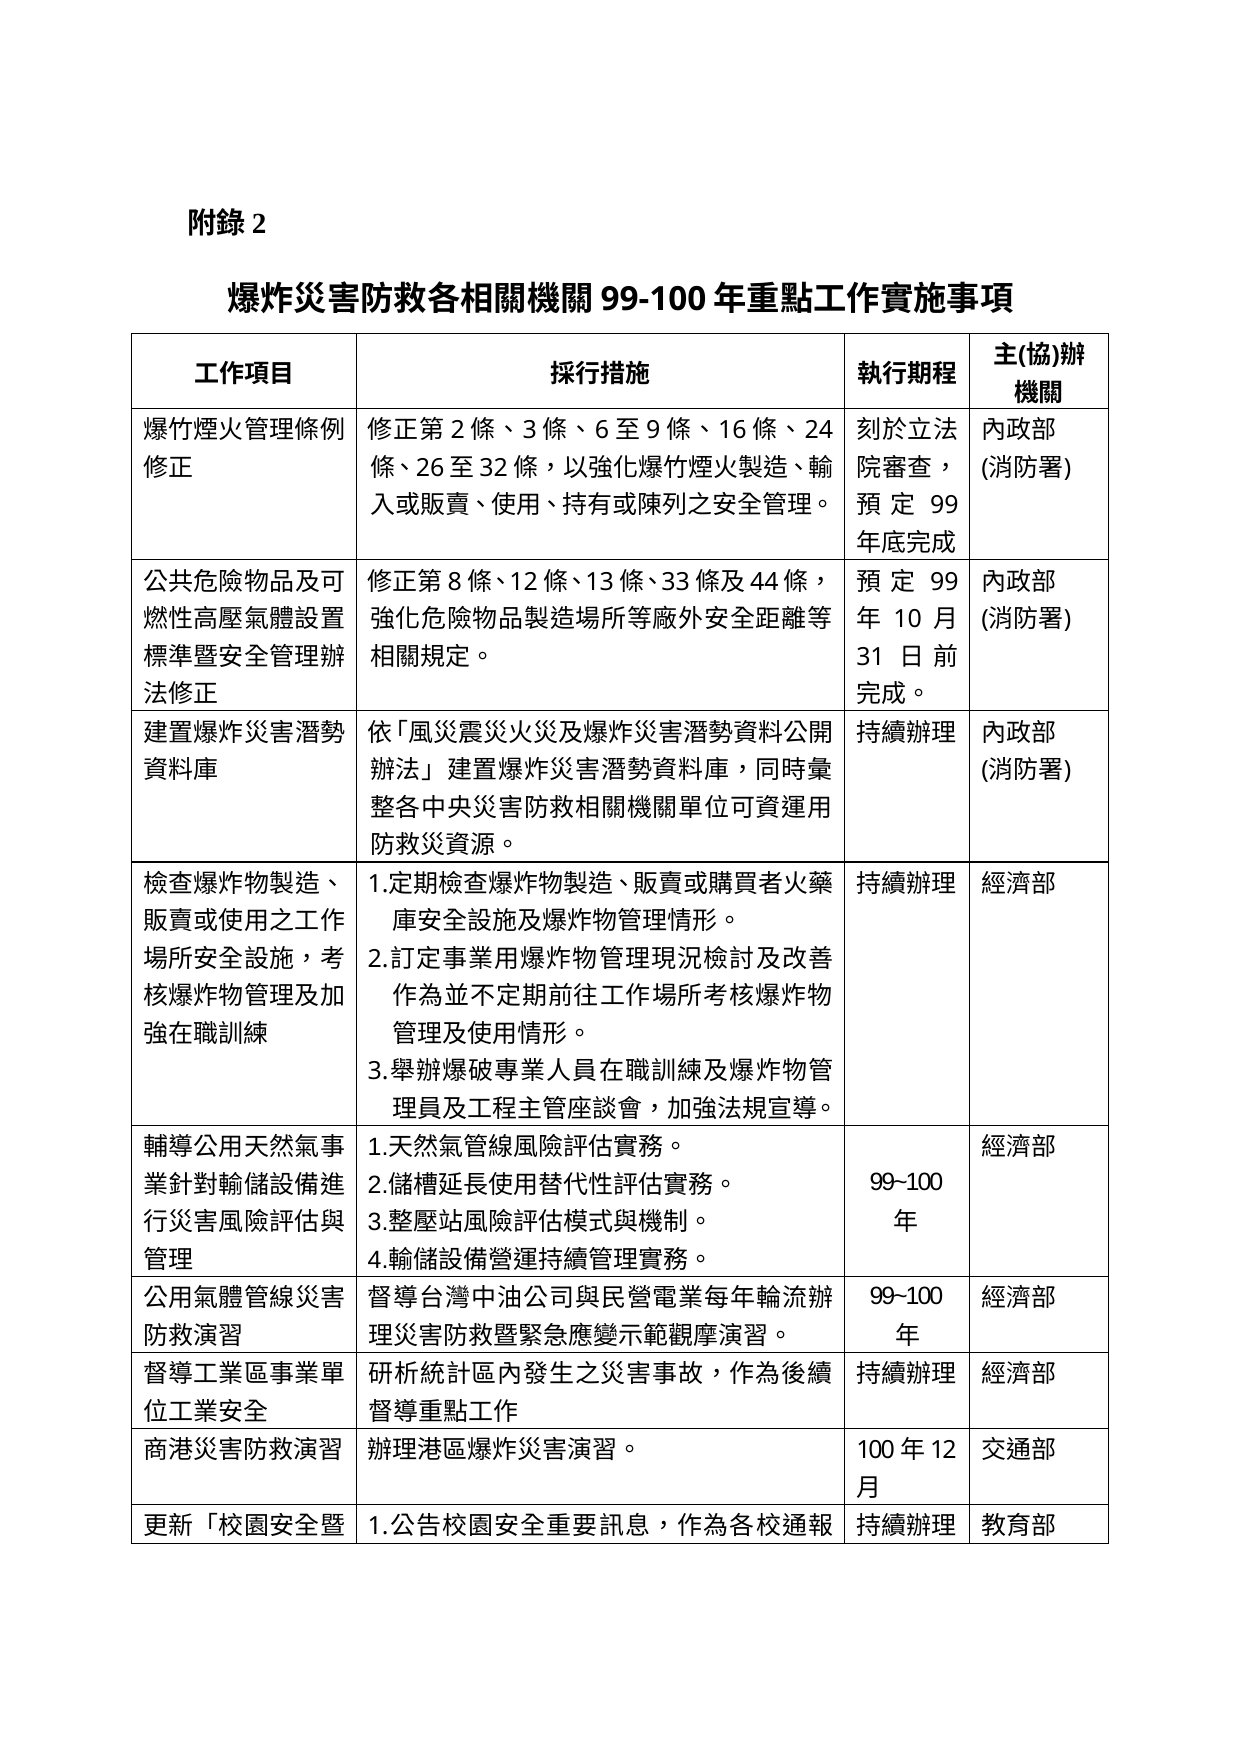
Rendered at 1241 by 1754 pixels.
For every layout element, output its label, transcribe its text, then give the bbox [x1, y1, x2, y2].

text 附錄2 [187, 183, 1053, 258]
table_header 採行措施 [357, 334, 844, 408]
table_cell 辦理港區爆炸災害演習。 [357, 1429, 844, 1504]
table_cell 公共危險物品及可燃性高壓氣體設置標準暨安全管理辦法修正 [132, 560, 356, 710]
table_cell 持續辦理 [845, 1353, 969, 1428]
table_cell 更新「校園安全暨 [132, 1505, 356, 1543]
table_cell 持續辦理 [845, 711, 969, 861]
table_cell 內政部 (消防署) [970, 711, 1108, 861]
text 爆炸災害防救各相關機關99-100年重點工作實施事項 [187, 258, 1053, 333]
table_cell 商港災害防救演習 [132, 1429, 356, 1504]
table_cell 1.天然氣管線風險評估實務。 2.儲槽延長使用替代性評估實務。 3.整壓站風險評估模式與機制。 4.輸儲設備營運持續管理實務。 [357, 1126, 844, 1276]
table_cell 公用氣體管線災害防救演習 [132, 1277, 356, 1352]
table_cell 1.定期檢查爆炸物製造、販賣或購買者火藥庫安全設施及爆炸物管理情形。 2.訂定事業用爆炸物管理現況檢討及改善作為並不定期前往工作場所考核爆炸物管理及使用情形。 3.舉辦爆破專業人員在職訓練及爆炸物管理員及工程主管座談會，加強法規宣導。 [357, 863, 844, 1125]
table_cell 督導台灣中油公司與民營電業每年輪流辦理災害防救暨緊急應變示範觀摩演習。 [357, 1277, 844, 1352]
table_cell 1.公告校園安全重要訊息，作為各校通報 [357, 1505, 844, 1543]
table_cell 教育部 [970, 1505, 1108, 1543]
table_cell 100年12月 [845, 1429, 969, 1504]
table_cell 99~100年 [845, 1277, 969, 1352]
table_cell 研析統計區內發生之災害事故，作為後續督導重點工作 [357, 1353, 844, 1428]
table_cell 檢查爆炸物製造、販賣或使用之工作場所安全設施，考核爆炸物管理及加強在職訓練 [132, 863, 356, 1125]
table_header 主(協)辦 機關 [970, 334, 1108, 408]
table_cell 經濟部 [970, 1126, 1108, 1276]
table_cell 經濟部 [970, 1277, 1108, 1352]
table_cell 修正第8條、12條、13條、33條及44條，強化危險物品製造場所等廠外安全距離等相關規定。 [357, 560, 844, 710]
table_cell 99~100年 [845, 1126, 969, 1276]
table_cell 輔導公用天然氣事業針對輸儲設備進行災害風險評估與管理 [132, 1126, 356, 1276]
table_cell 預定99年10月31日前完成。 [845, 560, 969, 710]
table_cell 交通部 [970, 1429, 1108, 1504]
table_cell 督導工業區事業單位工業安全 [132, 1353, 356, 1428]
table_cell 建置爆炸災害潛勢資料庫 [132, 711, 356, 861]
table_cell 持續辦理 [845, 1505, 969, 1543]
table_cell 爆竹煙火管理條例修正 [132, 409, 356, 559]
table_header 工作項目 [132, 334, 356, 408]
table_cell 內政部 (消防署) [970, 409, 1108, 559]
table_cell 依「風災震災火災及爆炸災害潛勢資料公開辦法」建置爆炸災害潛勢資料庫，同時彙整各中央災害防救相關機關單位可資運用防救災資源。 [357, 711, 844, 861]
table_cell 經濟部 [970, 1353, 1108, 1428]
table_cell 內政部 (消防署) [970, 560, 1108, 710]
table_cell 刻於立法院審查，預定99年底完成 [845, 409, 969, 559]
table_cell 持續辦理 [845, 863, 969, 1125]
table_cell 修正第2條、3條、6至9條、16條、24條、26至32條，以強化爆竹煙火製造、輸入或販賣、使用、持有或陳列之安全管理。 [357, 409, 844, 559]
table_cell 經濟部 [970, 863, 1108, 1125]
table_header 執行期程 [845, 334, 969, 408]
